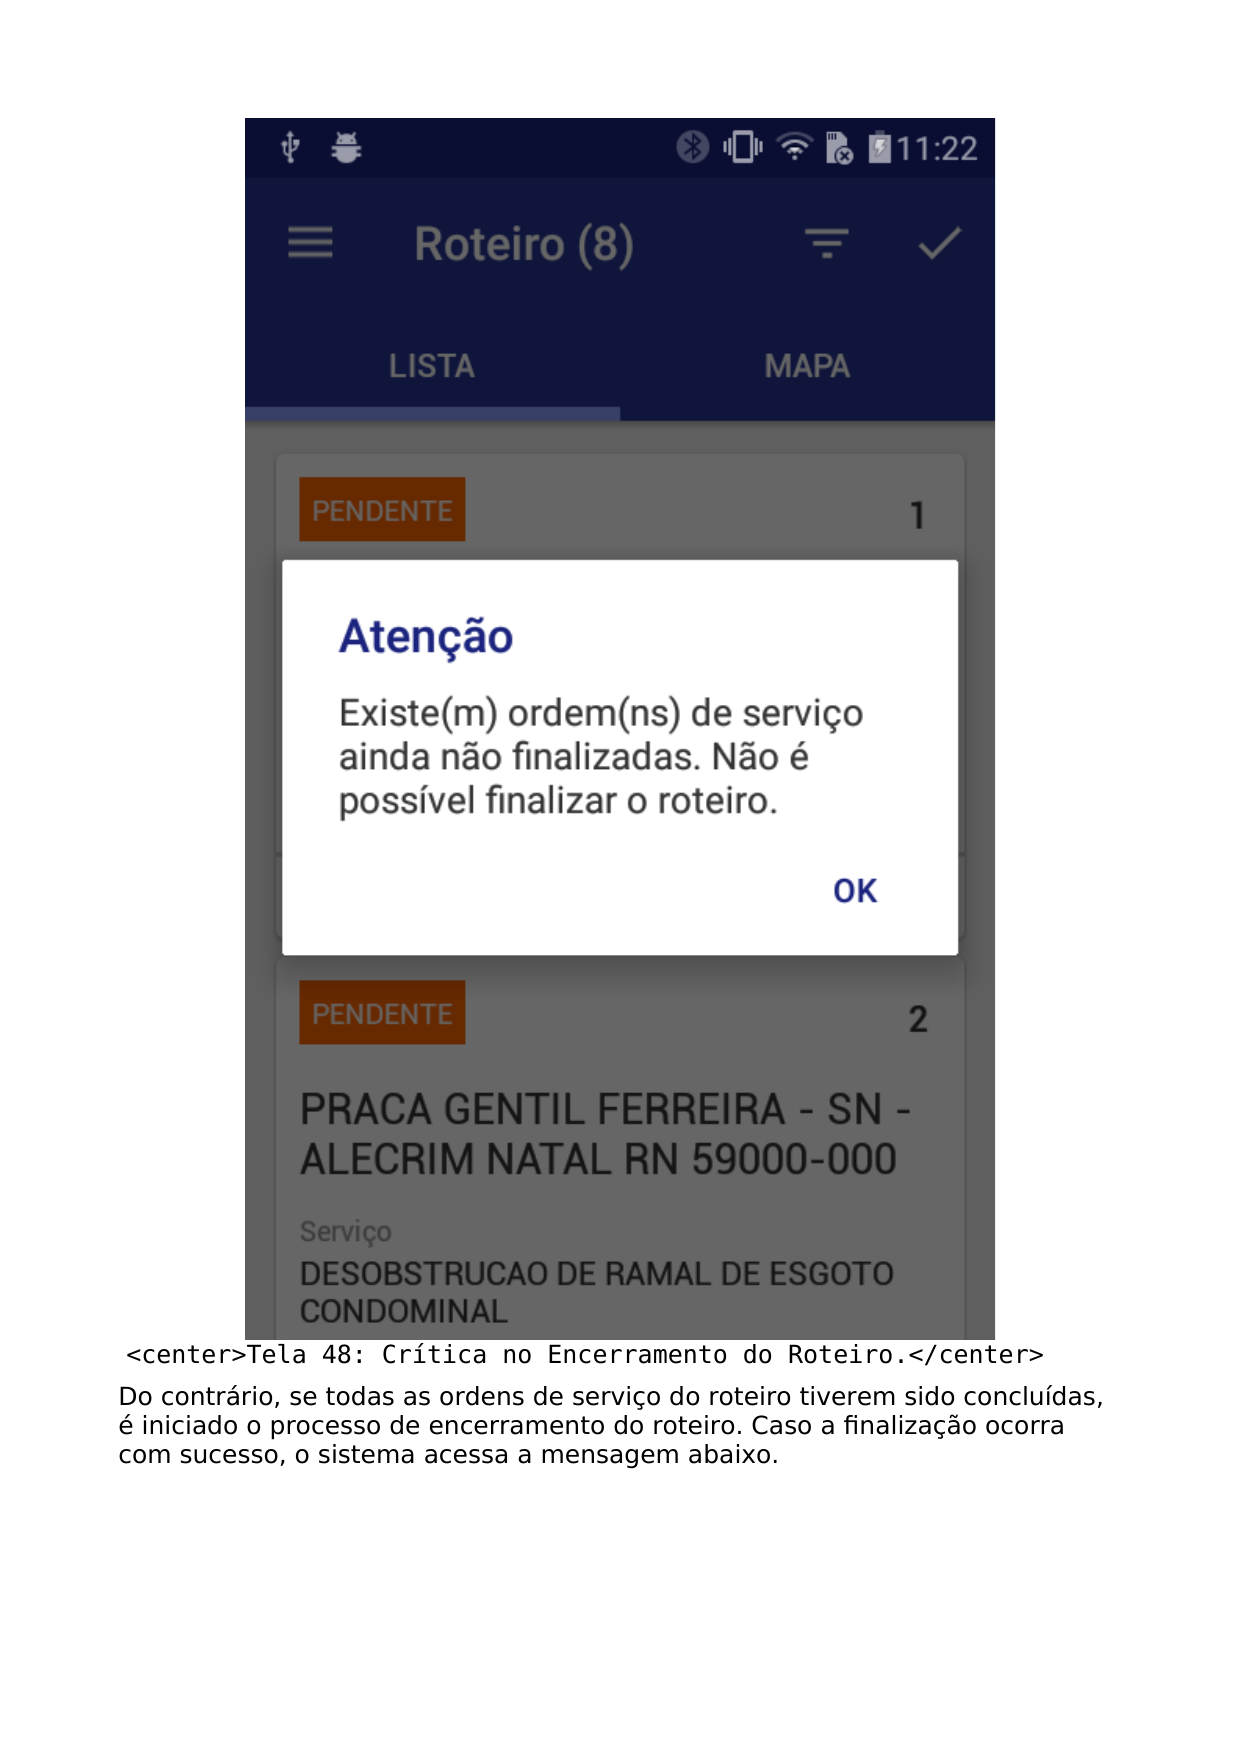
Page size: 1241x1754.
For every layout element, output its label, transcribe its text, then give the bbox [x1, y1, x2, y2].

text Do contrário, se todas as ordens de serviço do roteiro tiverem sido concluídas, é iniciado o processo de encerramento do roteiro. Caso a finalização ocorra com sucesso, o sistema acessa a mensagem abaixo. [118, 1382, 1122, 1469]
picture [245, 118, 995, 1340]
text <center>Tela 48: Crítica no Encerramento do Roteiro.</center> [118, 1340, 1122, 1369]
